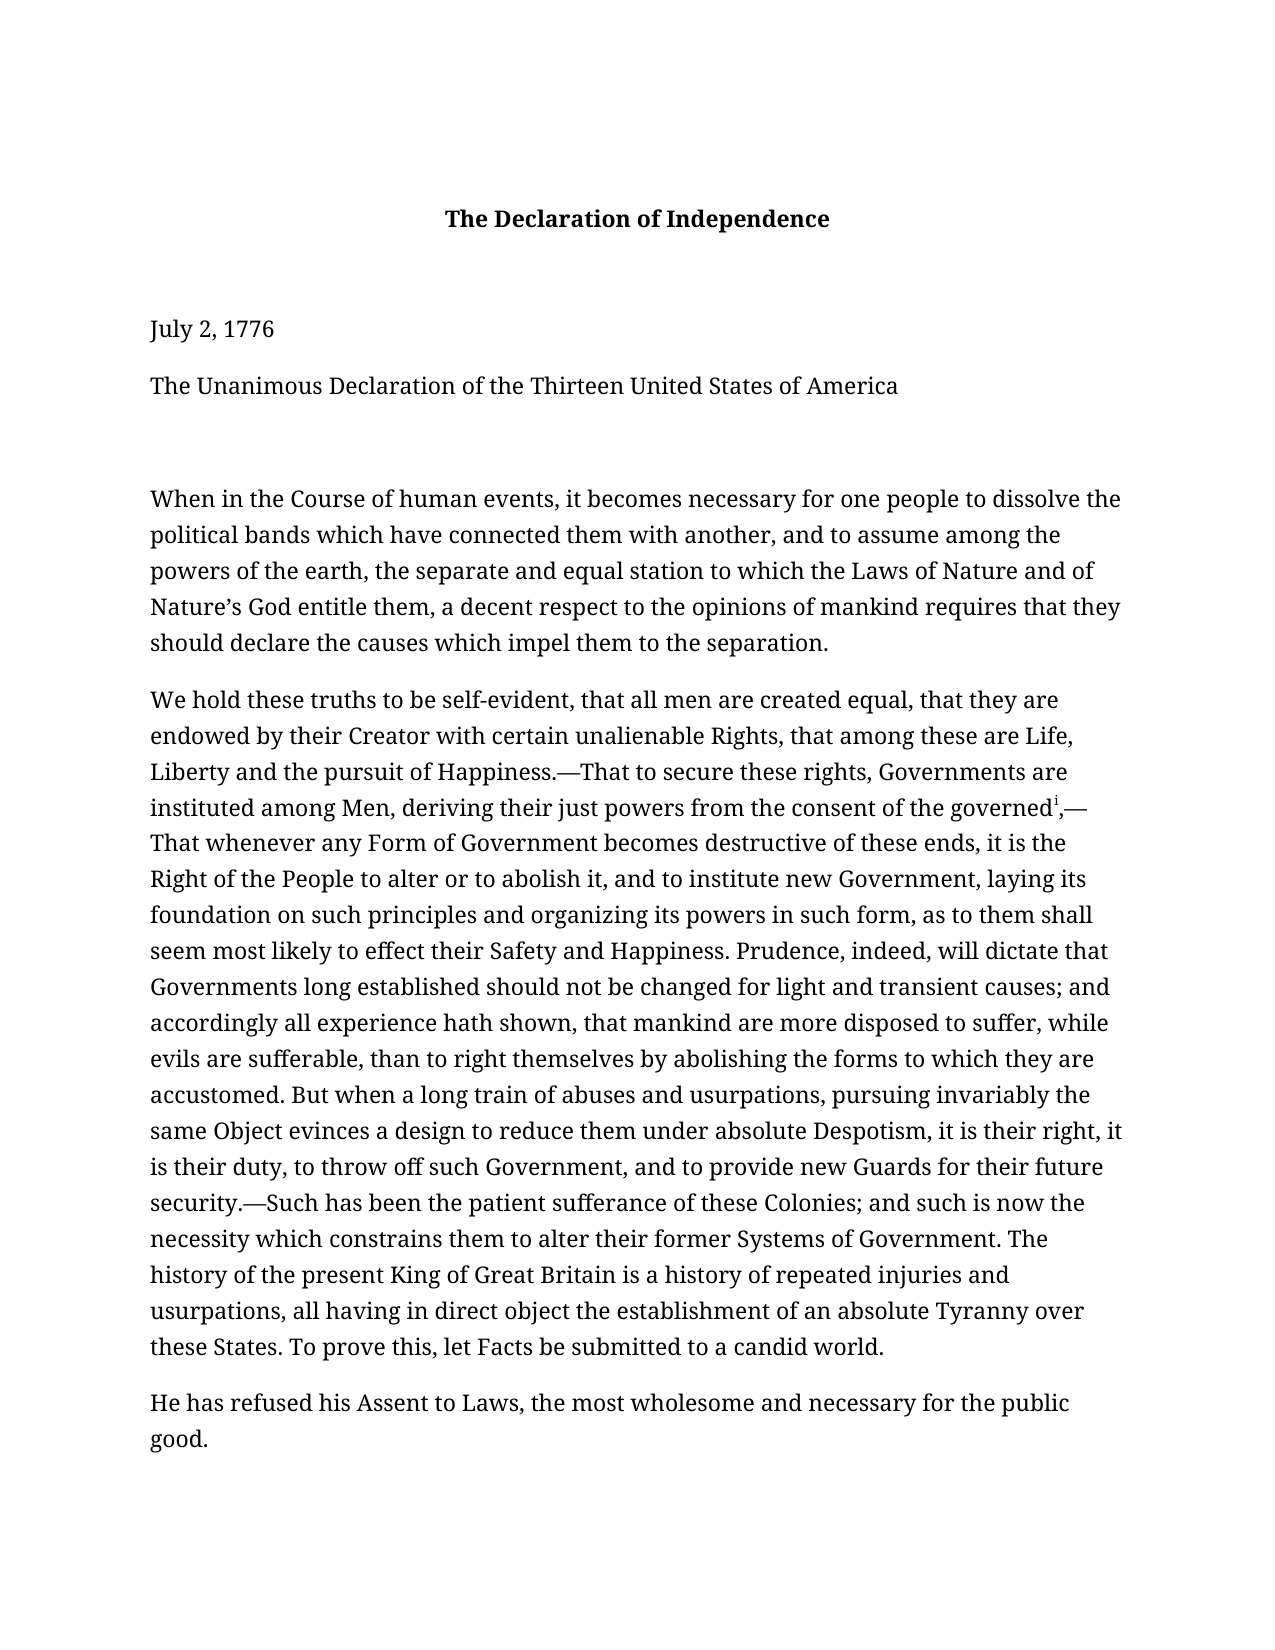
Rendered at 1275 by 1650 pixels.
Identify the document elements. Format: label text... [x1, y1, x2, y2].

text He has refused his Assent to Laws, the most wholesome and necessary for the public good. [150, 1387, 1125, 1454]
text The Declaration of Independence [150, 203, 1125, 234]
text We hold these truths to be self-evident, that all men are created equal, that they are endowed by their Creator with certain unalienable Rights, that among these are Life, Liberty and the pursuit of Happiness.—That to secure these rights, Governments are instituted among Men, deriving their just powers from the consent of the governed,—That whenever any Form of Government becomes destructive of these ends, it is the Right of the People to alter or to abolish it, and to institute new Government, laying its foundation on such principles and organizing its powers in such form, as to them shall seem most likely to effect their Safety and Happiness. Prudence, indeed, will dictate that Governments long established should not be changed for light and transient causes; and accordingly all experience hath shown, that mankind are more disposed to suffer, while evils are sufferable, than to right themselves by abolishing the forms to which they are accustomed. But when a long train of abuses and usurpations, pursuing invariably the same Object evinces a design to reduce them under absolute Despotism, it is their right, it is their duty, to throw off such Government, and to provide new Guards for their future security.—Such has been the patient sufferance of these Colonies; and such is now the necessity which constrains them to alter their former Systems of Government. The history of the present King of Great Britain is a history of repeated injuries and usurpations, all having in direct object the establishment of an absolute Tyranny over these States. To prove this, let Facts be submitted to a candid world. [150, 684, 1125, 1362]
text July 2, 1776 [150, 313, 1125, 344]
text The Unanimous Declaration of the Thirteen United States of America [150, 369, 1125, 401]
text When in the Course of human events, it becomes necessary for one people to dissolve the political bands which have connected them with another, and to assume among the powers of the earth, the separate and equal station to which the Laws of Nature and of Nature’s God entitle them, a decent respect to the opinions of mankind requires that they should declare the causes which impel them to the separation. [150, 483, 1125, 658]
